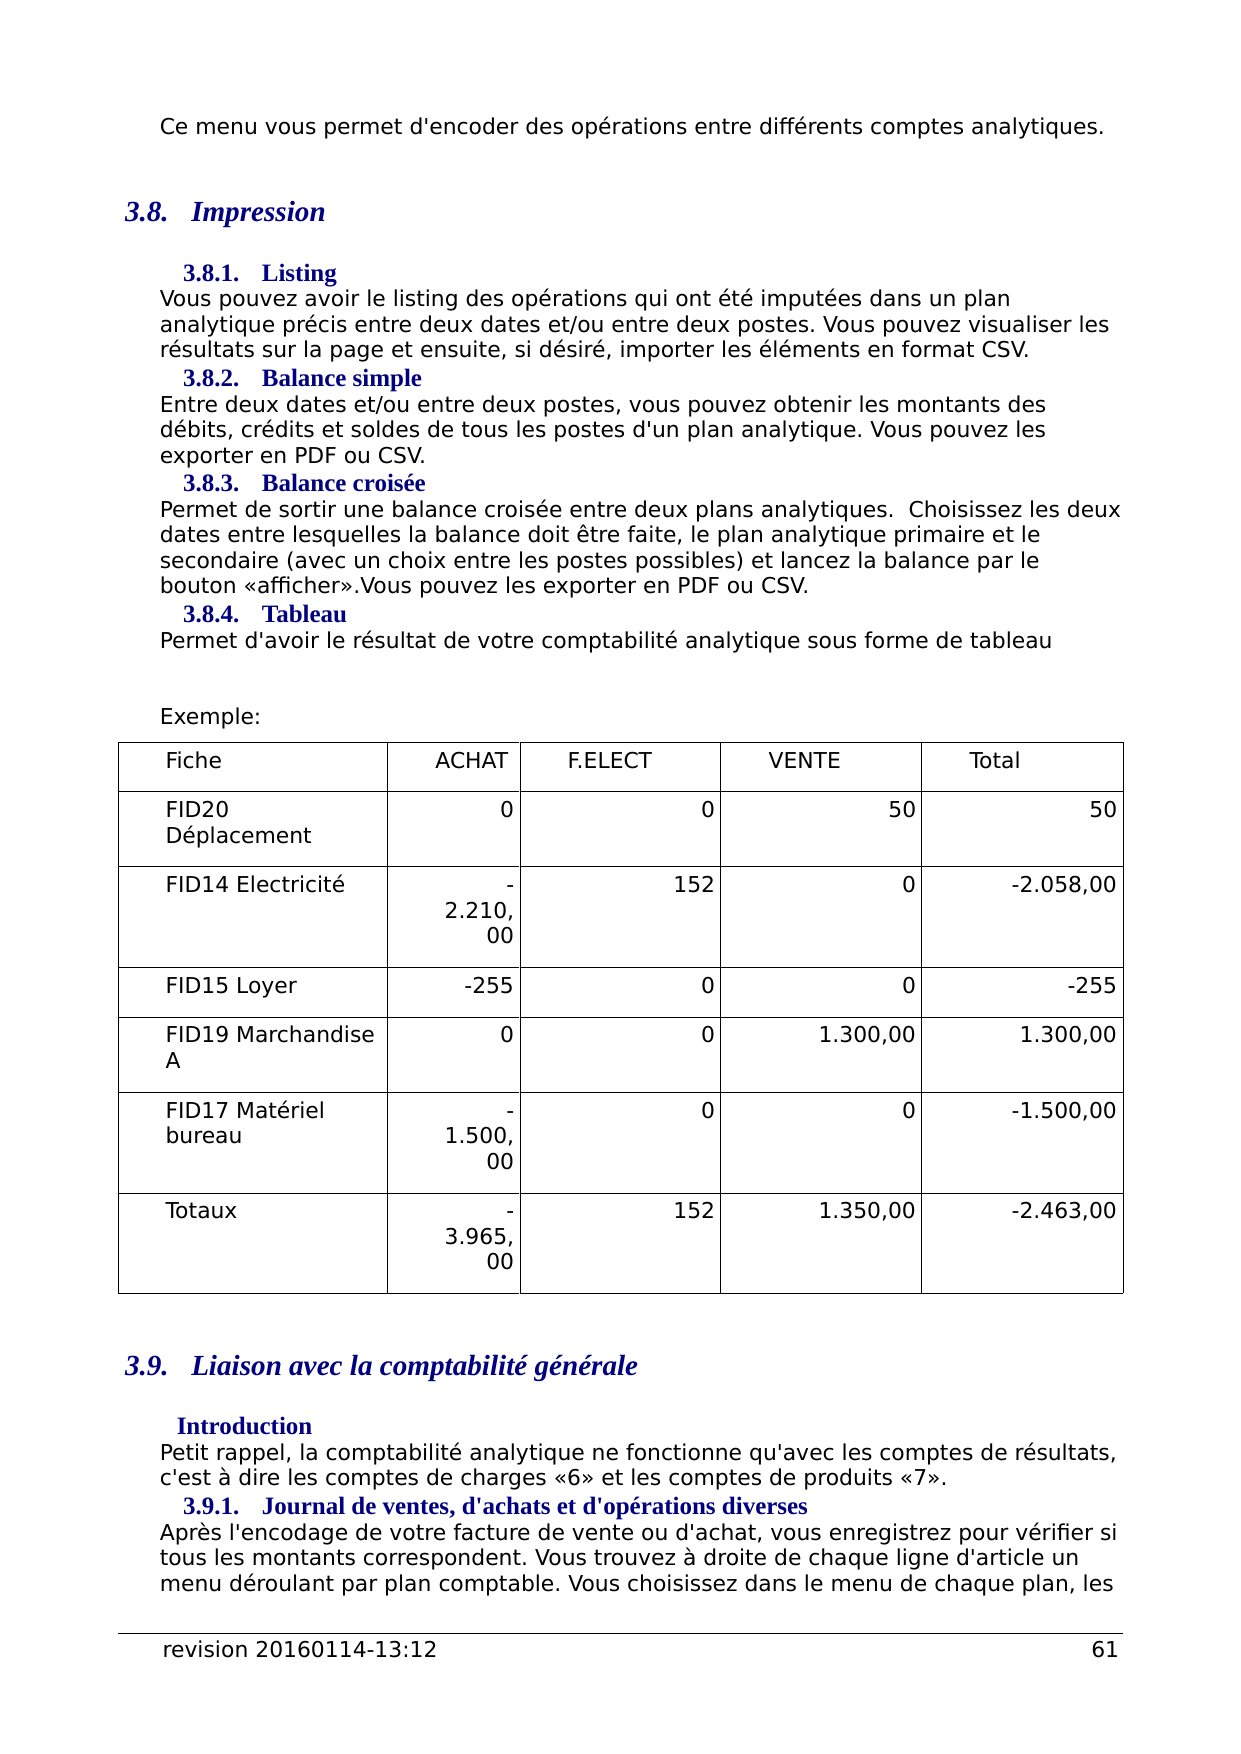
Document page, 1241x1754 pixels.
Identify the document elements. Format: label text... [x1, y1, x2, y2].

text Entre deux dates et/ou entre deux postes, vous pouvez obtenir les montants des débits, crédits et soldes de tous les postes d'un plan analytique. Vous pouvez les exporter en PDF ou CSV. [159, 392, 1123, 468]
subtitle Journal de ventes, d'achats et d'opérations diverses [177, 1491, 1123, 1520]
table_cell Totaux [119, 1194, 387, 1293]
subtitle Liaison avec la comptabilité générale [117, 1348, 1123, 1382]
subtitle Listing [177, 258, 1123, 286]
table_cell 0 [521, 1093, 720, 1193]
table_cell 0 [721, 1093, 921, 1193]
table_cell -1.500,00 [388, 1093, 519, 1193]
table_header ACHAT [388, 743, 519, 791]
subtitle Introduction [177, 1411, 1123, 1440]
text Exemple: [159, 704, 1123, 729]
table_cell FID15 Loyer [119, 968, 387, 1017]
table_cell -2.463,00 [922, 1194, 1123, 1293]
table_cell FID14 Electricité [119, 867, 387, 967]
table_cell FID19 Marchandise A [119, 1018, 387, 1092]
subtitle Balance croisée [177, 468, 1123, 497]
text Permet de sortir une balance croisée entre deux plans analytiques. Choisissez les deux dates entre lesquelles la balance doit être faite, le plan analytique primaire et le secondaire (avec un choix entre les postes possibles) et lancez la balance par le bouton «afficher».Vous pouvez les exporter en PDF ou CSV. [159, 497, 1123, 599]
table_cell 50 [922, 792, 1123, 866]
text Petit rappel, la comptabilité analytique ne fonctionne qu'avec les comptes de résultats, c'est à dire les comptes de charges «6» et les comptes de produits «7». [159, 1440, 1123, 1491]
table_cell 1.350,00 [721, 1194, 921, 1293]
subtitle Impression [117, 194, 1123, 228]
table_cell -1.500,00 [922, 1093, 1123, 1193]
table_cell 152 [521, 1194, 720, 1293]
table_cell FID20 Déplacement [119, 792, 387, 866]
table_cell 0 [721, 968, 921, 1017]
text Permet d'avoir le résultat de votre comptabilité analytique sous forme de tableau [159, 628, 1123, 653]
table_cell -2.058,00 [922, 867, 1123, 967]
table_cell FID17 Matériel bureau [119, 1093, 387, 1193]
table_cell 0 [521, 1018, 720, 1092]
table_cell 0 [388, 1018, 519, 1092]
subtitle Tableau [177, 599, 1123, 628]
table_cell -2.210,00 [388, 867, 519, 967]
table_cell 0 [521, 968, 720, 1017]
subtitle Balance simple [177, 363, 1123, 392]
table_cell 50 [721, 792, 921, 866]
table_cell 1.300,00 [721, 1018, 921, 1092]
table_cell 0 [521, 792, 720, 866]
table_cell 152 [521, 867, 720, 967]
text Vous pouvez avoir le listing des opérations qui ont été imputées dans un plan analytique précis entre deux dates et/ou entre deux postes. Vous pouvez visualiser les résultats sur la page et ensuite, si désiré, importer les éléments en format CSV. [159, 286, 1123, 363]
table_cell -255 [388, 968, 519, 1017]
table_cell 0 [388, 792, 519, 866]
table_header F.ELECT [521, 743, 720, 791]
table_header VENTE [721, 743, 921, 791]
table_cell -3.965,00 [388, 1194, 519, 1293]
table_cell 0 [721, 867, 921, 967]
table_header Total [922, 743, 1123, 791]
text Ce menu vous permet d'encoder des opérations entre différents comptes analytiques. [159, 114, 1123, 139]
table_header Fiche [119, 743, 387, 791]
table_cell -255 [922, 968, 1123, 1017]
table_cell 1.300,00 [922, 1018, 1123, 1092]
text Après l'encodage de votre facture de vente ou d'achat, vous enregistrez pour vérifier si tous les montants correspondent. Vous trouvez à droite de chaque ligne d'article un menu déroulant par plan comptable. Vous choisissez dans le menu de chaque plan, les [159, 1520, 1123, 1596]
